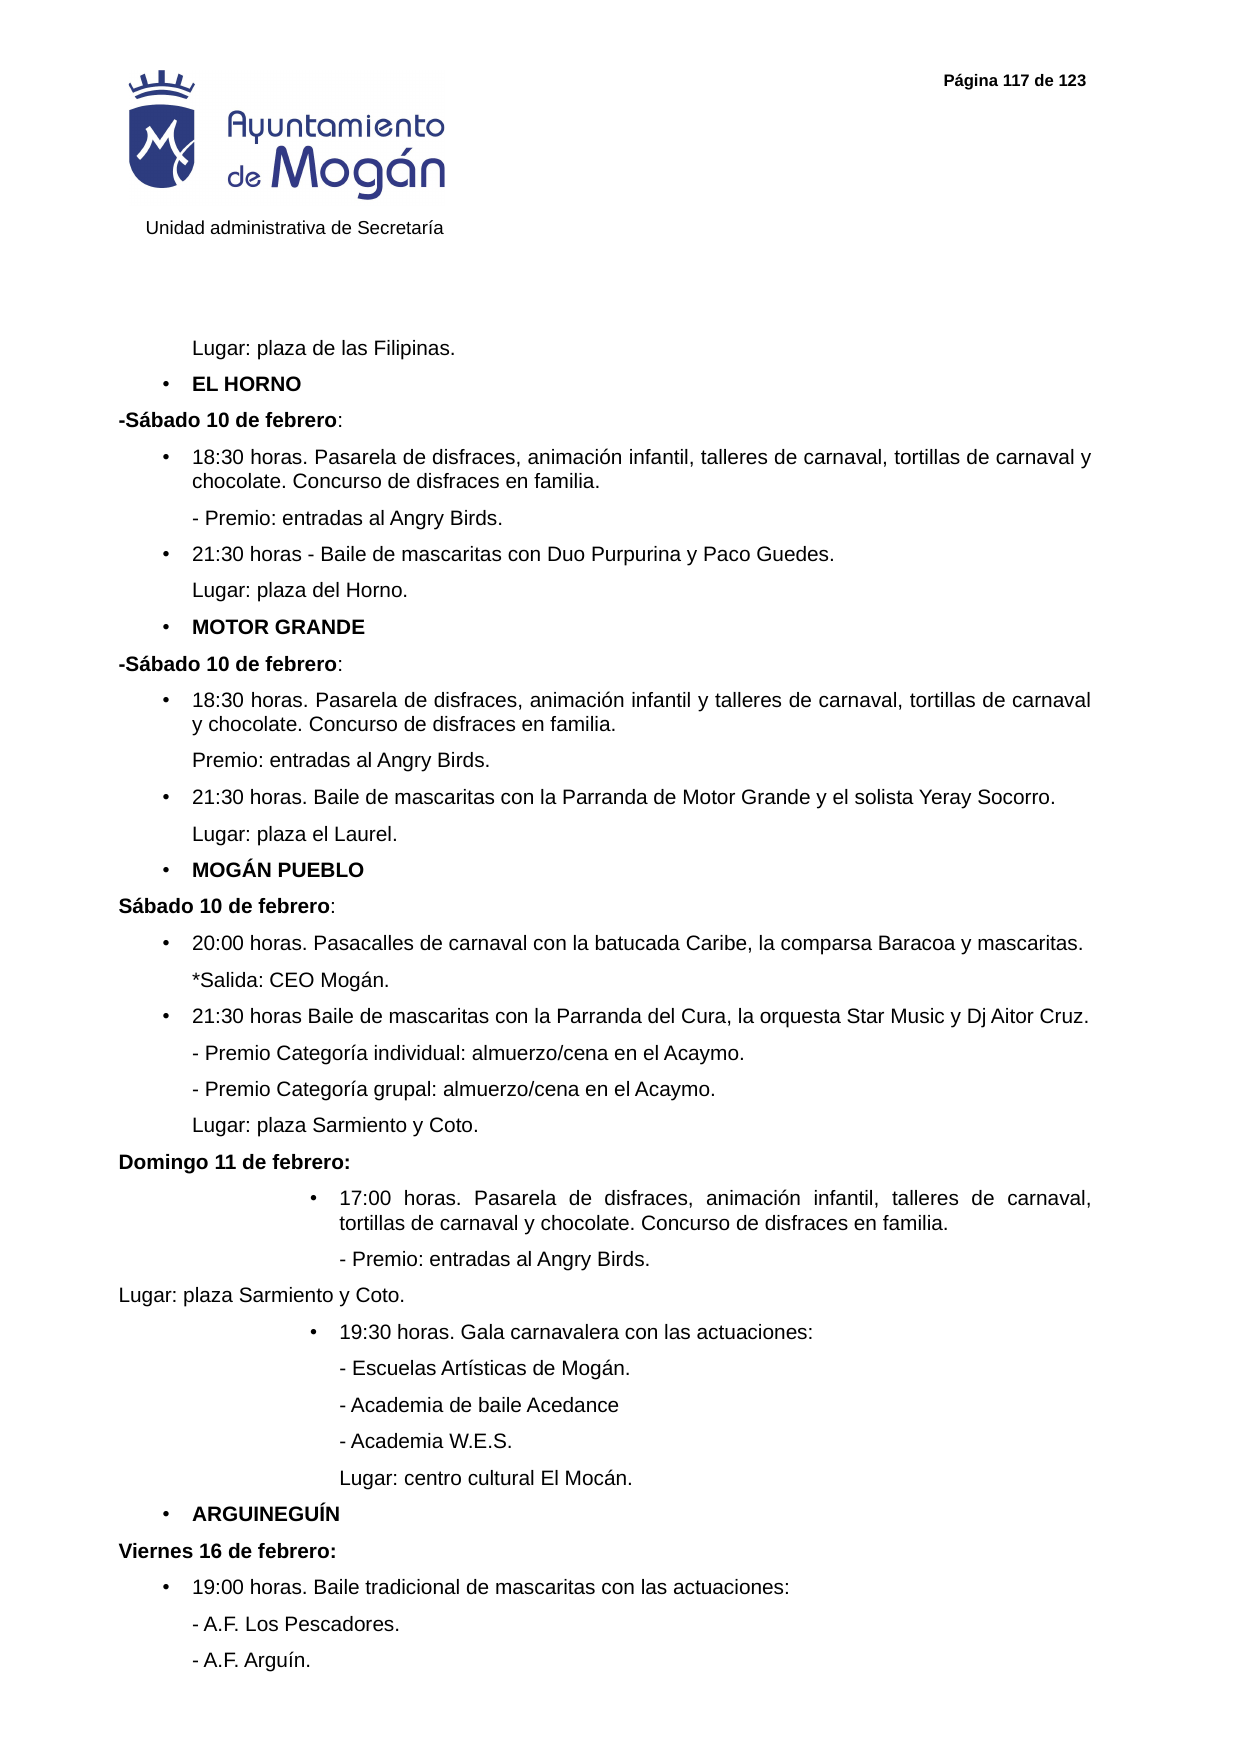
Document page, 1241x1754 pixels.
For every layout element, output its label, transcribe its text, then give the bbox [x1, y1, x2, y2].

list 19:30 horas. Gala carnavalera con las actuaciones: [310, 1320, 1092, 1344]
picture [128, 70, 445, 206]
list - Escuelas Artísticas de Mogán. [310, 1356, 1092, 1380]
text -Sábado 10 de febrero: [118, 651, 1092, 675]
list - Premio Categoría individual: almuerzo/cena en el Acaymo. [162, 1040, 1092, 1064]
list - Academia W.E.S. [310, 1429, 1092, 1453]
list Lugar: plaza el Laurel. [162, 821, 1092, 845]
list - Premio: entradas al Angry Birds. [162, 505, 1092, 529]
list - Academia de baile Acedance [310, 1393, 1092, 1417]
list 20:00 horas. Pasacalles de carnaval con la batucada Caribe, la comparsa Baracoa y mascaritas. [162, 931, 1092, 955]
list 17:00 horas. Pasarela de disfraces, animación infantil, talleres de carnaval, tortillas de carnaval y chocolate. Concurso de disfraces en familia. [310, 1186, 1092, 1234]
text Lugar: plaza Sarmiento y Coto. [118, 1283, 1092, 1307]
list 21:30 horas - Baile de mascaritas con Duo Purpurina y Paco Guedes. [162, 542, 1092, 566]
list Lugar: plaza del Horno. [162, 578, 1092, 602]
list 19:00 horas. Baile tradicional de mascaritas con las actuaciones: [162, 1575, 1092, 1599]
list MOGÁN PUEBLO [162, 858, 1092, 882]
list MOTOR GRANDE [162, 615, 1092, 639]
list 18:30 horas. Pasarela de disfraces, animación infantil, talleres de carnaval, tortillas de carnaval y chocolate. Concurso de disfraces en familia. [162, 445, 1092, 493]
list - Premio Categoría grupal: almuerzo/cena en el Acaymo. [162, 1077, 1092, 1101]
text Viernes 16 de febrero: [118, 1539, 1092, 1563]
list Premio: entradas al Angry Birds. [162, 748, 1092, 772]
list - A.F. Arguín. [162, 1648, 1092, 1672]
list Lugar: centro cultural El Mocán. [310, 1466, 1092, 1489]
text Domingo 11 de febrero: [118, 1150, 1092, 1174]
list ARGUINEGUÍN [162, 1502, 1092, 1526]
list 18:30 horas. Pasarela de disfraces, animación infantil y talleres de carnaval, tortillas de carnaval y chocolate. Concurso de disfraces en familia. [162, 688, 1092, 736]
text -Sábado 10 de febrero: [118, 408, 1092, 432]
list 21:30 horas Baile de mascaritas con la Parranda del Cura, la orquesta Star Music y Dj Aitor Cruz. [162, 1004, 1092, 1028]
list - A.F. Los Pescadores. [162, 1612, 1092, 1636]
list EL HORNO [162, 372, 1092, 396]
list 21:30 horas. Baile de mascaritas con la Parranda de Motor Grande y el solista Yeray Socorro. [162, 785, 1092, 809]
list Lugar: plaza de las Filipinas. [162, 335, 1092, 359]
list *Salida: CEO Mogán. [162, 967, 1092, 991]
text Sábado 10 de febrero: [118, 894, 1092, 918]
list - Premio: entradas al Angry Birds. [310, 1247, 1092, 1271]
list Lugar: plaza Sarmiento y Coto. [162, 1113, 1092, 1137]
